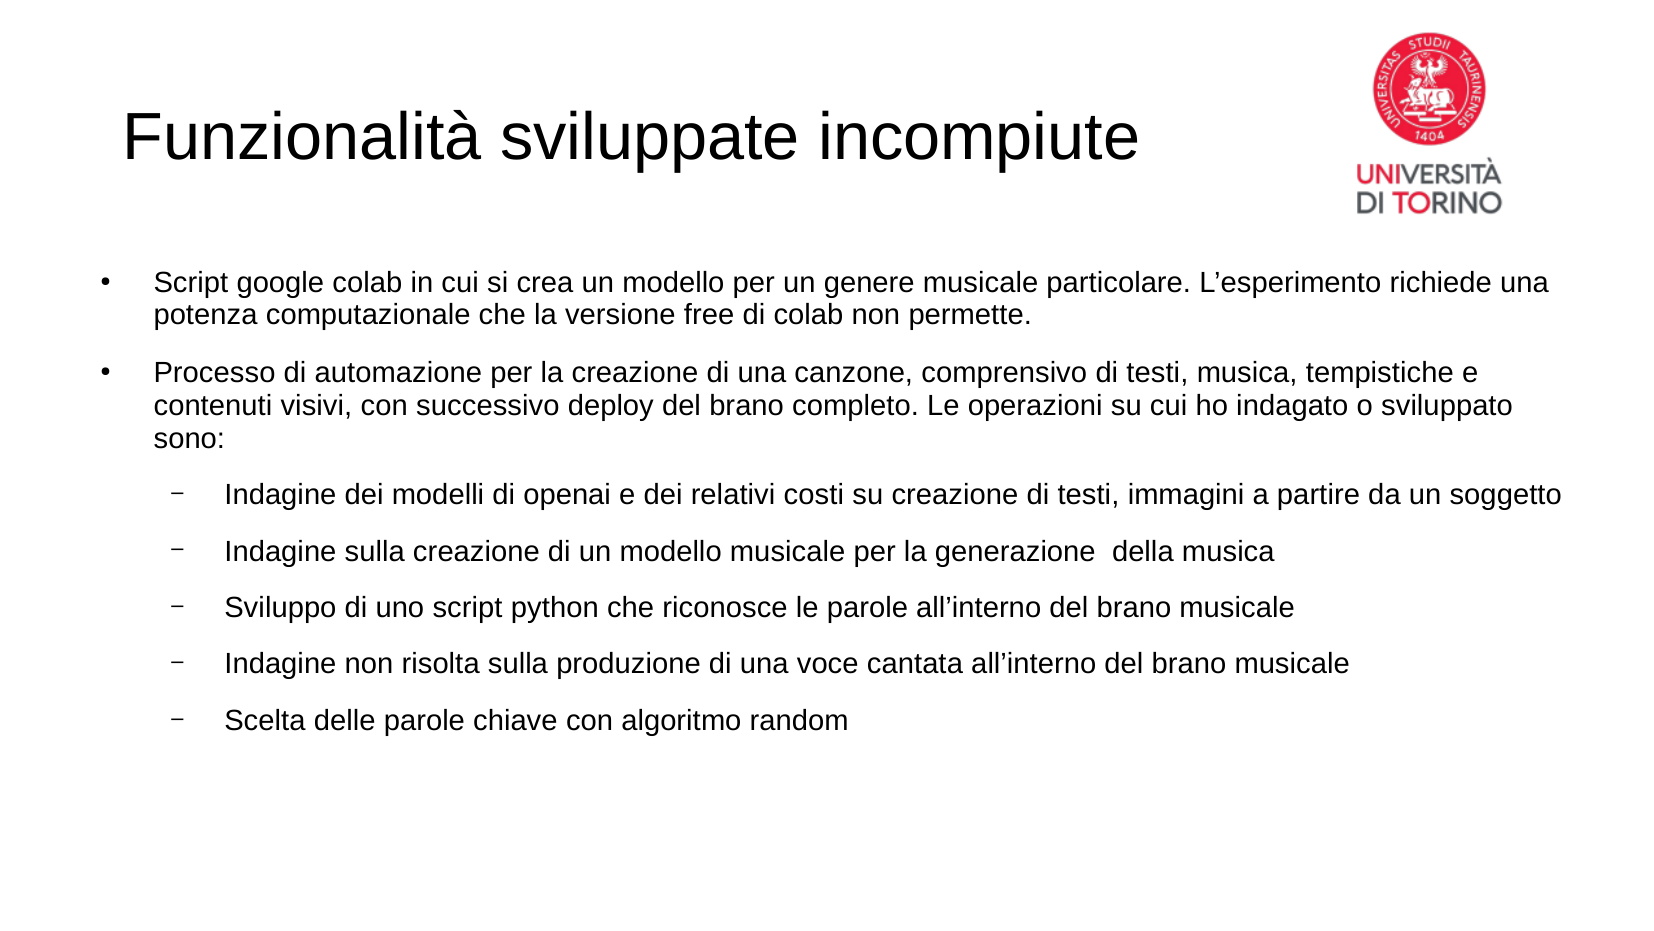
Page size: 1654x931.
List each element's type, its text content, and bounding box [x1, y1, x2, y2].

picture [1299, 0, 1549, 237]
list Script google colab in cui si crea un modello per un genere musicale particolare. L’esperimento richiede una potenza computazionale che la versione free di colab non permette. Processo di automazione per la creazione di una canzone, comprensivo di testi, musica, tempistiche e contenuti visivi, con successivo deploy del brano completo. Le operazioni su cui ho indagato o sviluppato sono: Indagine dei modelli di openai e dei relativi costi su creazione di testi, immagini a partire da un soggetto Indagine sulla creazione di un modello musicale per la generazione della musica Sviluppo di uno script python che riconosce le parole all’interno del brano musicale Indagine non risolta sulla produzione di una voce cantata all’interno del brano musicale Scelta delle parole chiave con algoritmo random [82, 265, 1565, 758]
title Funzionalità sviluppate incompiute [82, 37, 1182, 237]
